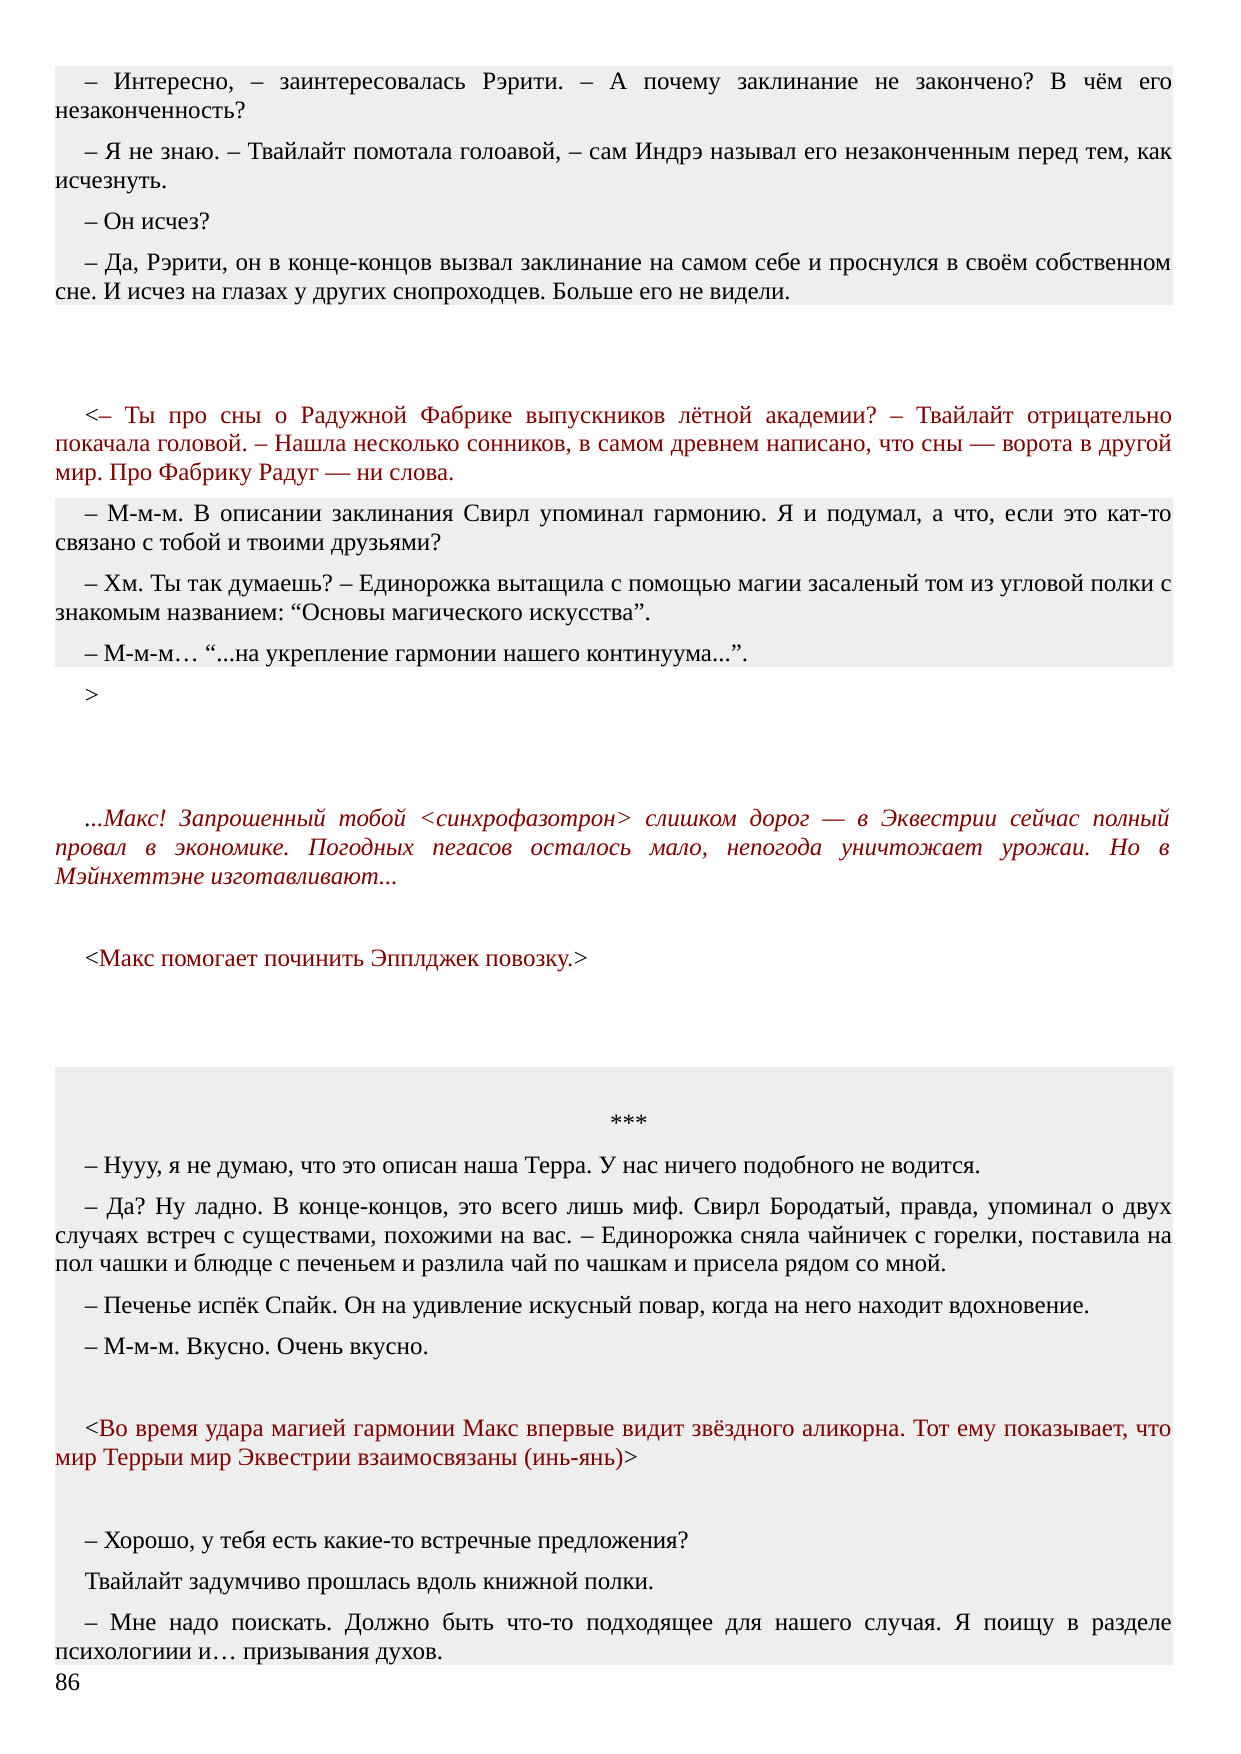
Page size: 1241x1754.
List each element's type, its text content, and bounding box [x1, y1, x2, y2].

text ...Макс! Запрошенный тобой <синхрофазотрон> слишком дорог — в Эквестрии сейчас полный провал в экономике. Погодных пегасов осталось мало, непогода уничтожает урожаи. Но в Мэйнхеттэне изготавливают... [55, 803, 1173, 890]
text <– Ты про сны о Радужной Фабрике выпускников лётной академии? – Твайлайт отрицательно покачала головой. – Нашла несколько сонников, в самом древнем написано, что сны — ворота в другой мир. Про Фабрику Радуг — ни слова. [55, 400, 1173, 486]
text – Хм. Ты так думаешь? – Единорожка вытащила с помощью магии засаленый том из угловой полки с знакомым названием: “Основы магического искусства”. [55, 568, 1173, 626]
text – Он исчез? [55, 206, 1173, 235]
text – Нууу, я не думаю, что это описан наша Терра. У нас ничего подобного не водится. [55, 1150, 1173, 1178]
text <Макс помогает починить Эпплджек повозку.> [55, 943, 1173, 972]
text – Да? Ну ладно. В конце-концов, это всего лишь миф. Свирл Бородатый, правда, упоминал о двух случаях встреч с существами, похожими на вас. – Единорожка сняла чайничек с горелки, поставила на пол чашки и блюдце с печеньем и разлила чай по чашкам и присела рядом со мной. [55, 1191, 1173, 1277]
text – Интересно, – заинтересовалась Рэрити. – А почему заклинание не закончено? В чём его незаконченность? [55, 66, 1173, 123]
text – Да, Рэрити, он в конце-концов вызвал заклинание на самом себе и проснулся в своём собственном сне. И исчез на глазах у других снопроходцев. Больше его не видели. [55, 247, 1173, 305]
text – Я не знаю. – Твайлайт помотала голоавой, – сам Индрэ называл его незаконченным перед тем, как исчезнуть. [55, 136, 1173, 193]
text – Печенье испёк Спайк. Он на удивление искусный повар, когда на него находит вдохновение. [55, 1290, 1173, 1318]
text Твайлайт задумчиво прошлась вдоль книжной полки. [55, 1566, 1173, 1595]
text – М-м-м… “...на укрепление гармонии нашего континуума...”. [55, 638, 1173, 667]
text – М-м-м. В описании заклинания Свирл упоминал гармонию. Я и подумал, а что, если это кат-то связано с тобой и твоими друзьями? [55, 498, 1173, 556]
text – Мне надо поискать. Должно быть что-то подходящее для нашего случая. Я поищу в разделе психологиии и… призывания духов. [55, 1607, 1173, 1665]
text *** [55, 1108, 1173, 1137]
text <Во время удара магией гармонии Макс впервые видит звёздного аликорна. Тот ему показывает, что мир Террыи мир Эквестрии взаимосвязаны (инь-янь)> [55, 1413, 1173, 1471]
text – М-м-м. Вкусно. Очень вкусно. [55, 1331, 1173, 1360]
text – Хорошо, у тебя есть какие-то встречные предложения? [55, 1525, 1173, 1553]
text > [55, 680, 1173, 708]
